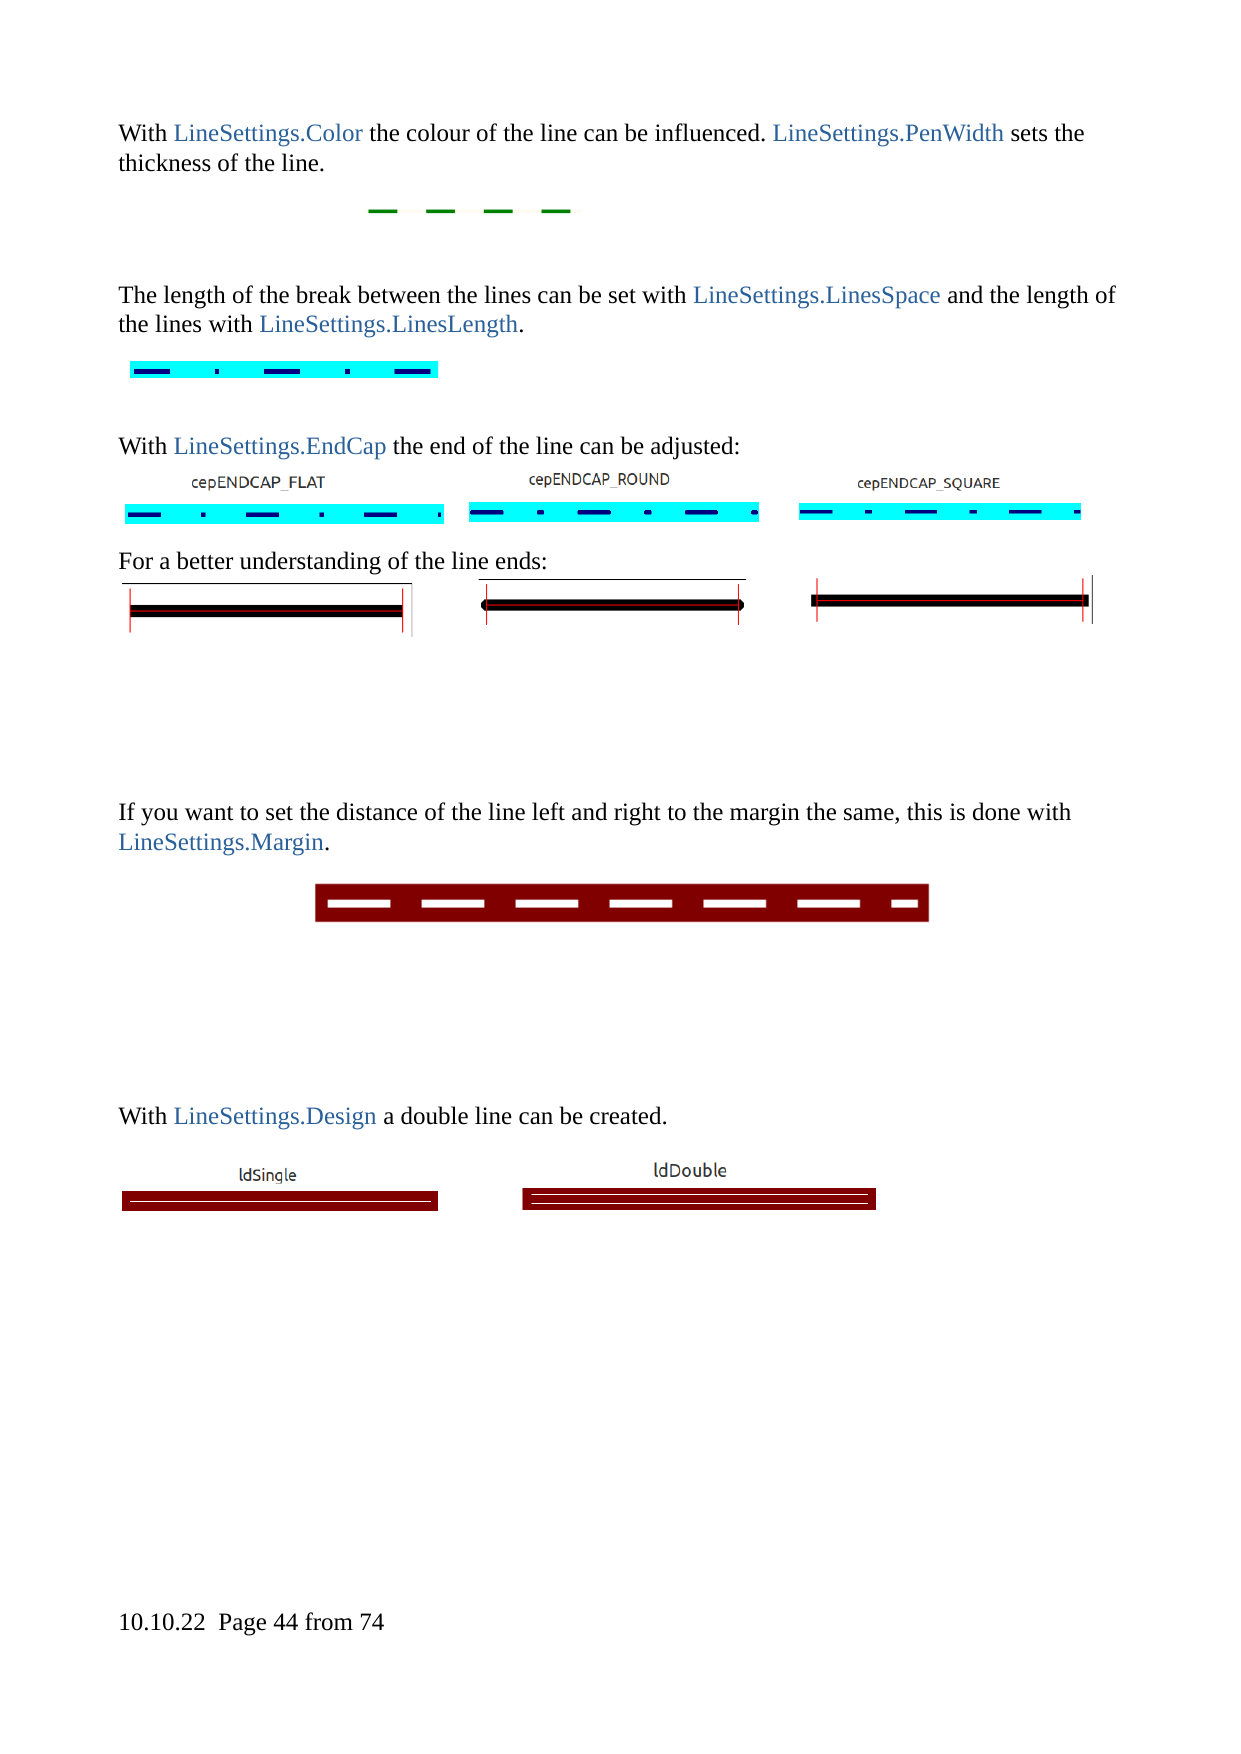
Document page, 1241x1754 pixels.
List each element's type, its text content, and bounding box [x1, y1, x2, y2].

picture [129, 361, 439, 378]
picture [122, 583, 413, 637]
picture [115, 1165, 452, 1221]
text For a better understanding of the line ends: [118, 550, 1122, 574]
picture [789, 472, 1083, 524]
picture [303, 870, 937, 938]
text With LineSettings.Color the colour of the line can be influenced. LineSettings.PenWidth sets the thickness of the line. [118, 118, 1122, 177]
picture [513, 1153, 883, 1221]
picture [357, 191, 582, 233]
text If you want to set the distance of the line left and right to the margin the same, this is done with LineSettings.Margin. [118, 797, 1122, 856]
picture [113, 468, 456, 531]
text With LineSettings.Design a double line can be created. [118, 1106, 1122, 1129]
picture [461, 467, 768, 530]
picture [478, 579, 747, 627]
text The length of the break between the lines can be set with LineSettings.LinesSpace and the length of the lines with LineSettings.LinesLength. [118, 280, 1122, 339]
text With LineSettings.EndCap the end of the line can be adjusted: [118, 436, 1122, 459]
picture [808, 575, 1093, 624]
